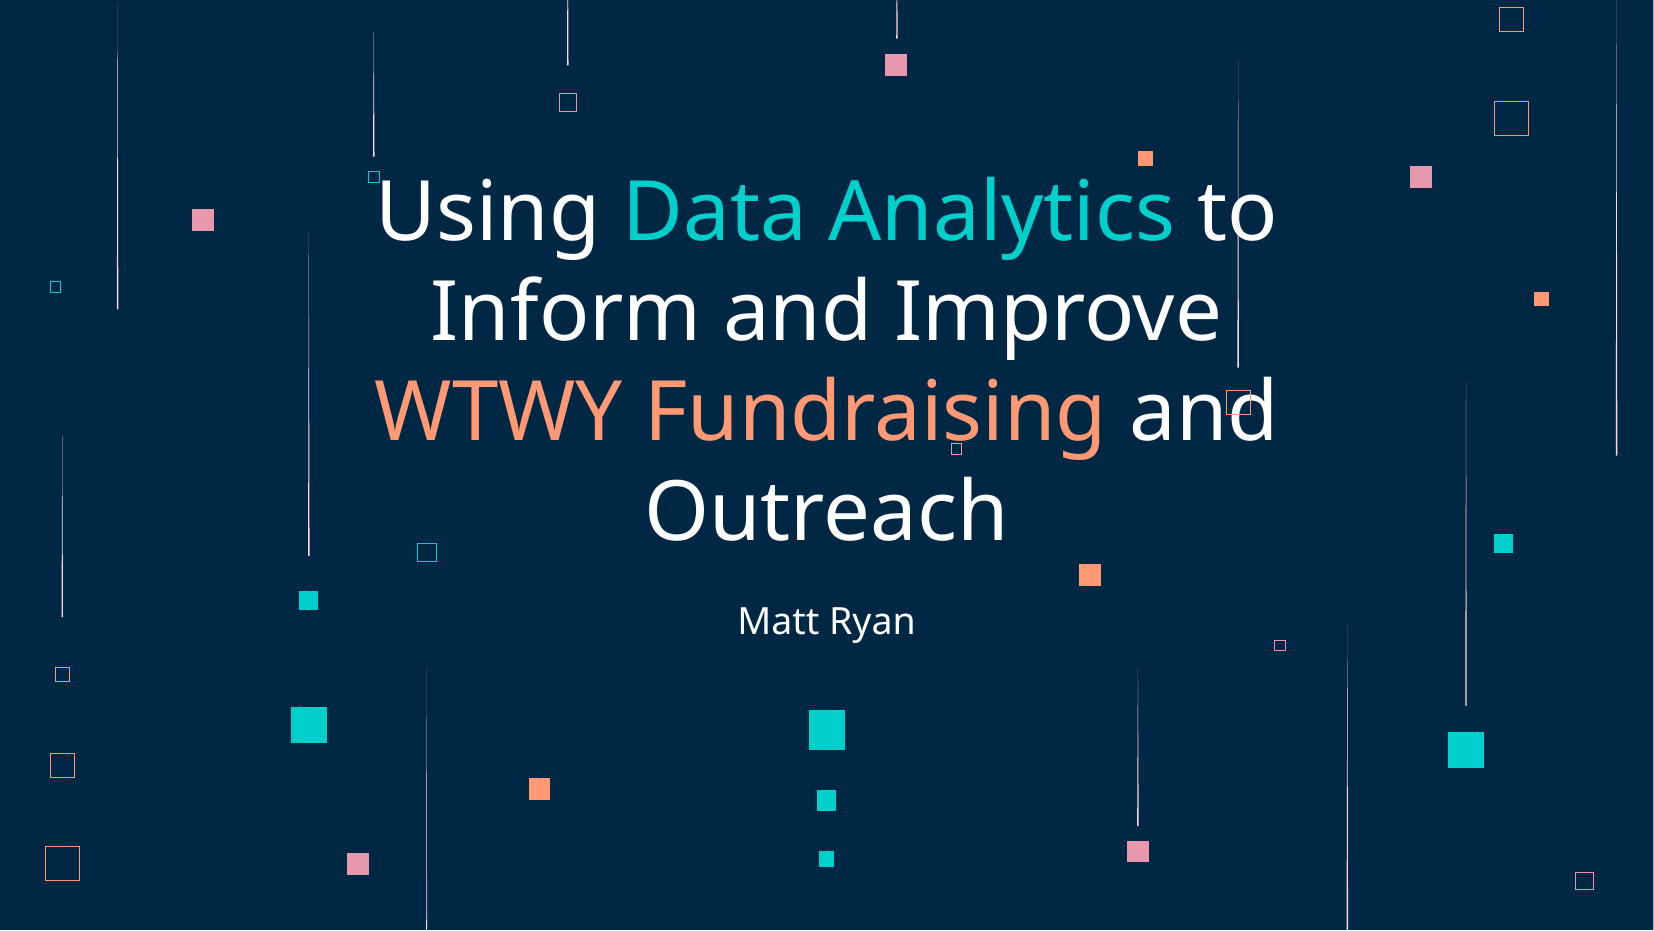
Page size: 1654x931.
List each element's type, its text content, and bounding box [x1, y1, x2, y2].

text_box [347, 853, 369, 875]
text_box [1448, 732, 1484, 768]
subtitle Matt Ryan [528, 573, 1125, 680]
text_box [809, 710, 845, 750]
text_box [1079, 564, 1101, 586]
text_box [291, 707, 327, 743]
text_box [299, 591, 318, 610]
text_box [817, 790, 836, 811]
text_box [1127, 841, 1149, 862]
text_box [819, 851, 834, 867]
text_box [1138, 151, 1153, 166]
title Using Data Analytics to Inform and Improve WTWY Fundraising and Outreach [282, 200, 1372, 573]
text_box [529, 778, 550, 800]
